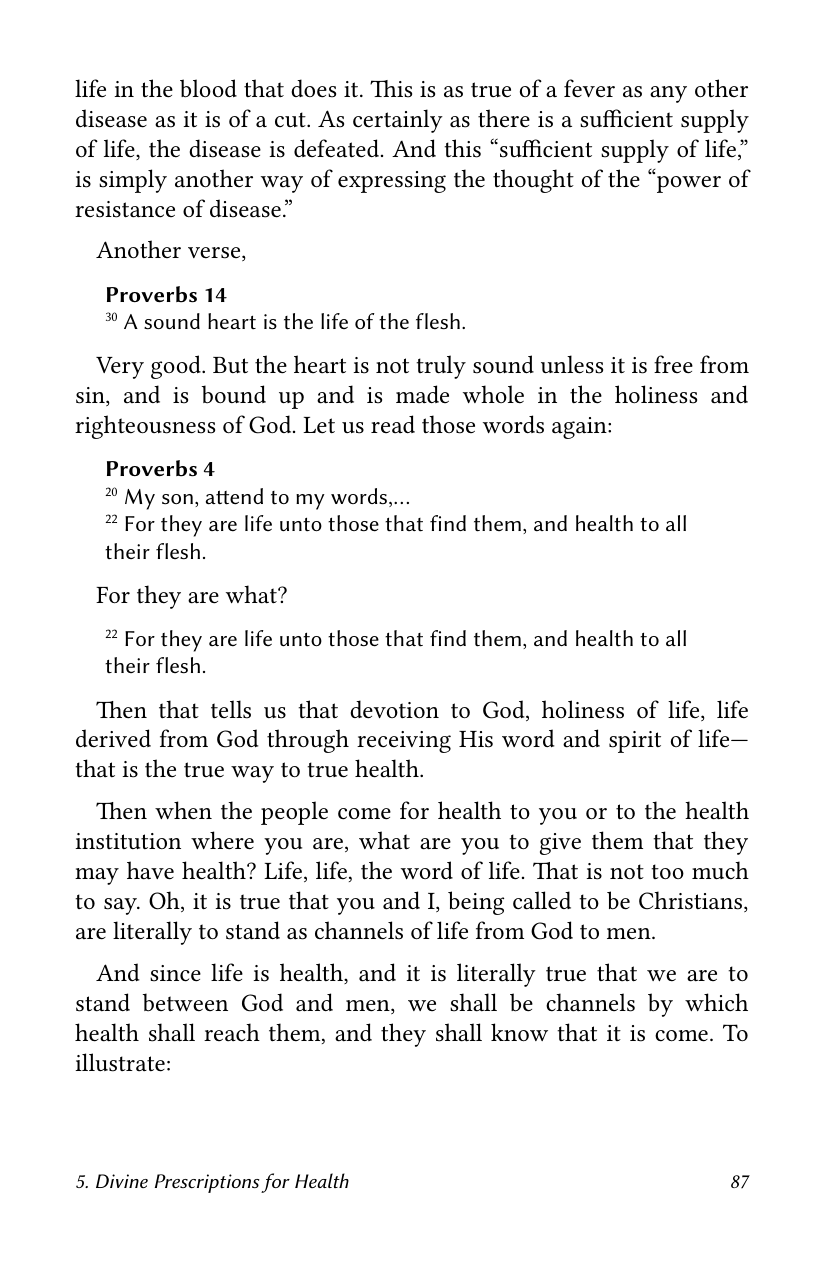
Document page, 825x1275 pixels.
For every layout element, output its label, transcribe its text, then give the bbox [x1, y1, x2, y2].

text 22 For they are life unto those that find them, and health to all their flesh. [105, 626, 720, 679]
text 30 A sound heart is the life of the flesh. [105, 309, 720, 335]
text 22 For they are life unto those that find them, and health to all their flesh. [105, 511, 720, 565]
text Another verse, [75, 237, 750, 265]
text Then when the people come for health to you or to the health institution where you are, what are you to give them that they may have health? Life, life, the word of life. That is not too much to say. Oh, it is true that you and I, being called to be Christians, are literally to stand as channels of life from God to men. [75, 797, 750, 946]
text Very good. But the heart is not truly sound unless it is free from sin, and is bound up and is made whole in the holiness and righteousness of God. Let us read those words again: [75, 351, 750, 440]
text Proverbs 14 [105, 281, 750, 308]
text Then that tells us that devotion to God, holiness of life, life derived from God through receiving His word and spirit of life—that is the true way to true health. [75, 696, 750, 784]
text And since life is health, and it is literally true that we are to stand between God and men, we shall be channels by which health shall reach them, and they shall know that it is come. To illustrate: [75, 959, 750, 1077]
text life in the blood that does it. This is as true of a fever as any other disease as it is of a cut. As certainly as there is a sufficient supply of life, the disease is defeated. And this “sufficient supply of life,” is simply another way of expressing the thought of the “power of resistance of disease.” [75, 75, 750, 223]
text 20 My son, attend to my words,… [105, 484, 720, 510]
text Proverbs 4 [105, 456, 750, 482]
text For they are what? [75, 581, 750, 609]
